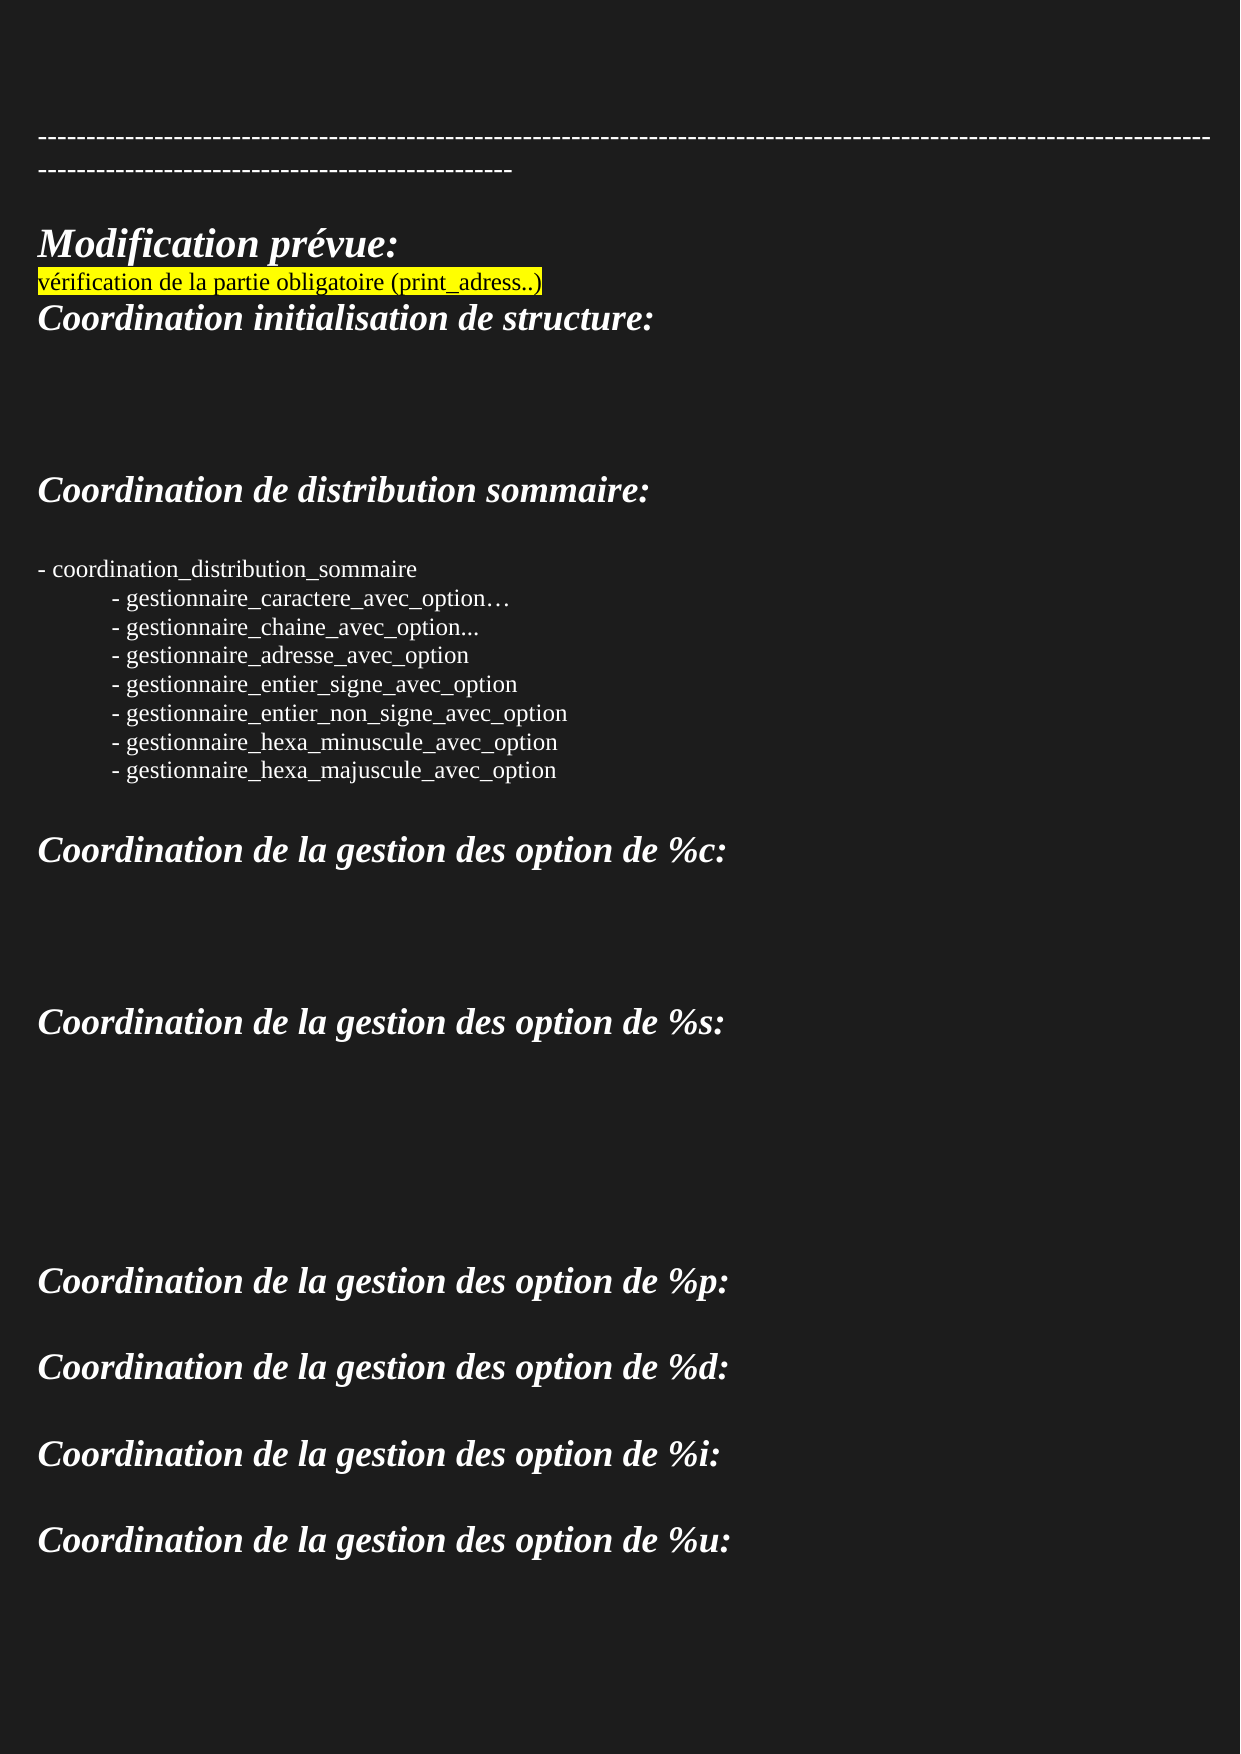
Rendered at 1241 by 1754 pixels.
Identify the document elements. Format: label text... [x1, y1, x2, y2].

text Coordination de la gestion des option de %u: [37, 1517, 1212, 1560]
text Coordination de la gestion des option de %d: [37, 1345, 1212, 1388]
text ---------------------------------------------------------------------------------------------------------------------------------------------------------------------------------------------------------------------------------------------------------------------------------------------------------------------------------------------------------------------------------------------------------------------------- [37, 118, 1212, 185]
text - gestionnaire_entier_non_signe_avec_option [37, 698, 1212, 727]
text Coordination de la gestion des option de %i: [37, 1431, 1212, 1474]
text Coordination de la gestion des option de %c: [37, 827, 1212, 870]
text - gestionnaire_hexa_minuscule_avec_option [37, 727, 1212, 755]
text Coordination de la gestion des option de %p: [37, 1258, 1212, 1302]
text Coordination de distribution sommaire: [37, 468, 1212, 511]
text - gestionnaire_adresse_avec_option [37, 640, 1212, 669]
text - gestionnaire_caractere_avec_option… [37, 583, 1212, 612]
text Modification prévue: [37, 219, 1212, 267]
text - gestionnaire_entier_signe_avec_option [37, 669, 1212, 698]
text - gestionnaire_hexa_majuscule_avec_option [37, 755, 1212, 784]
text - coordination_distribution_sommaire [37, 554, 1212, 583]
text Coordination initialisation de structure: [37, 295, 1212, 338]
text Coordination de la gestion des option de %s: [37, 1000, 1212, 1043]
text - gestionnaire_chaine_avec_option... [37, 612, 1212, 640]
text vérification de la partie obligatoire (print_adress..) [37, 267, 1212, 295]
